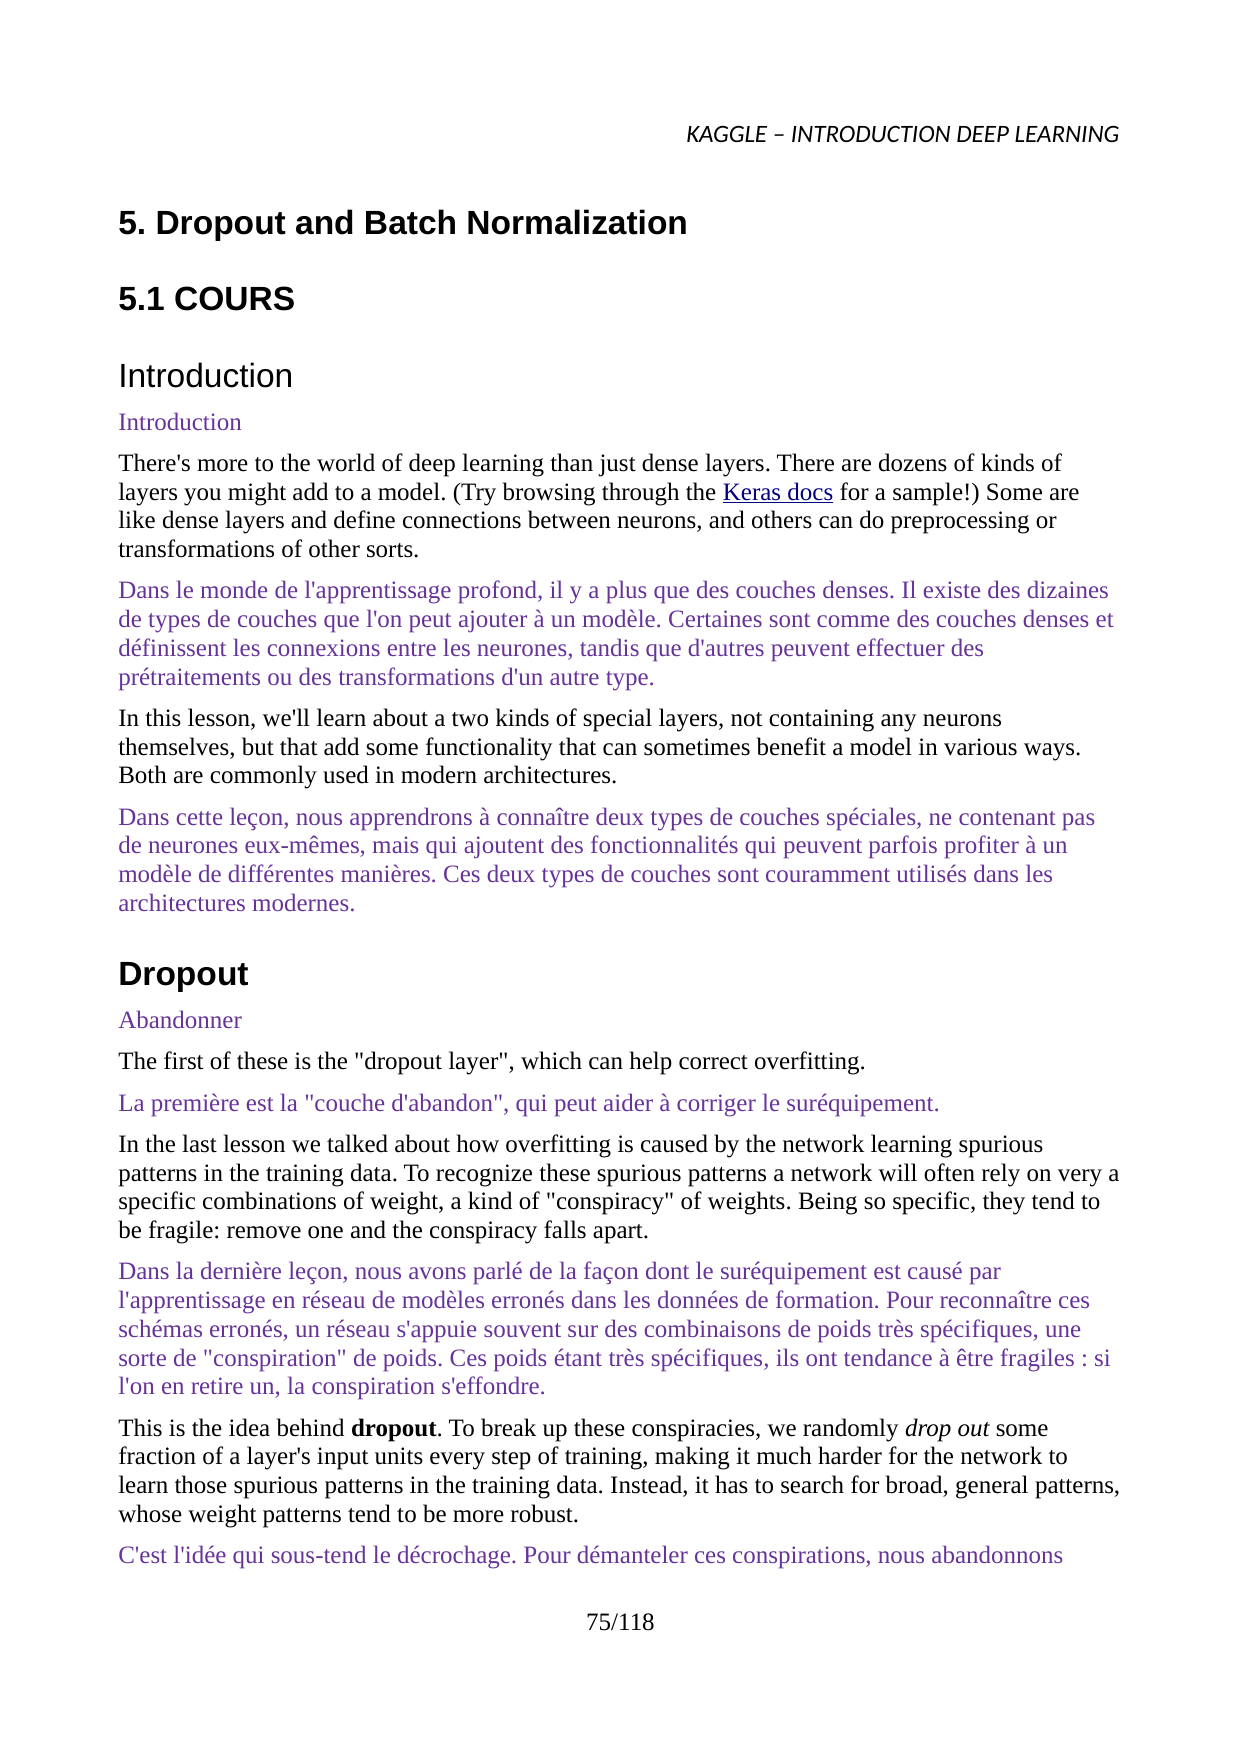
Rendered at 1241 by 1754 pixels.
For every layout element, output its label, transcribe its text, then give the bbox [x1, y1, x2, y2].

text C'est l'idée qui sous-tend le décrochage. Pour démanteler ces conspirations, nous abandonnons [118, 1540, 1122, 1569]
subtitle 5. Dropout and Batch Normalization [118, 203, 1122, 242]
text Dans la dernière leçon, nous avons parlé de la façon dont le suréquipement est causé par l'apprentissage en réseau de modèles erronés dans les données de formation. Pour reconnaître ces schémas erronés, un réseau s'appuie souvent sur des combinaisons de poids très spécifiques, une sorte de "conspiration" de poids. Ces poids étant très spécifiques, ils ont tendance à être fragiles : si l'on en retire un, la conspiration s'effondre. [118, 1256, 1122, 1400]
subtitle 5.1 COURS [118, 279, 1122, 318]
text In the last lesson we talked about how overfitting is caused by the network learning spurious patterns in the training data. To recognize these spurious patterns a network will often rely on very a specific combinations of weight, a kind of "conspiracy" of weights. Being so specific, they tend to be fragile: remove one and the conspiracy falls apart. [118, 1129, 1122, 1244]
text There's more to the world of deep learning than just dense layers. There are dozens of kinds of layers you might add to a model. (Try browsing through the Keras docs for a sample!) Some are like dense layers and define connections between neurons, and others can do preprocessing or transformations of other sorts. [118, 448, 1122, 563]
text Dans cette leçon, nous apprendrons à connaître deux types de couches spéciales, ne contenant pas de neurones eux-mêmes, mais qui ajoutent des fonctionnalités qui peuvent parfois profiter à un modèle de différentes manières. Ces deux types de couches sont couramment utilisés dans les architectures modernes. [118, 802, 1122, 917]
text In this lesson, we'll learn about a two kinds of special layers, not containing any neurons themselves, but that add some functionality that can sometimes benefit a model in various ways. Both are commonly used in modern architectures. [118, 703, 1122, 789]
text The first of these is the "dropout layer", which can help correct overfitting. [118, 1046, 1122, 1075]
text Introduction [118, 407, 1122, 435]
subtitle Dropout [118, 954, 1122, 993]
subtitle Introduction [118, 355, 1122, 394]
text La première est la "couche d'abandon", qui peut aider à corriger le suréquipement. [118, 1088, 1122, 1116]
text Abandonner [118, 1005, 1122, 1034]
text This is the idea behind dropout. To break up these conspiracies, we randomly drop out some fraction of a layer's input units every step of training, making it much harder for the network to learn those spurious patterns in the training data. Instead, it has to search for broad, general patterns, whose weight patterns tend to be more robust. [118, 1413, 1122, 1528]
text Dans le monde de l'apprentissage profond, il y a plus que des couches denses. Il existe des dizaines de types de couches que l'on peut ajouter à un modèle. Certaines sont comme des couches denses et définissent les connexions entre les neurones, tandis que d'autres peuvent effectuer des prétraitements ou des transformations d'un autre type. [118, 575, 1122, 690]
